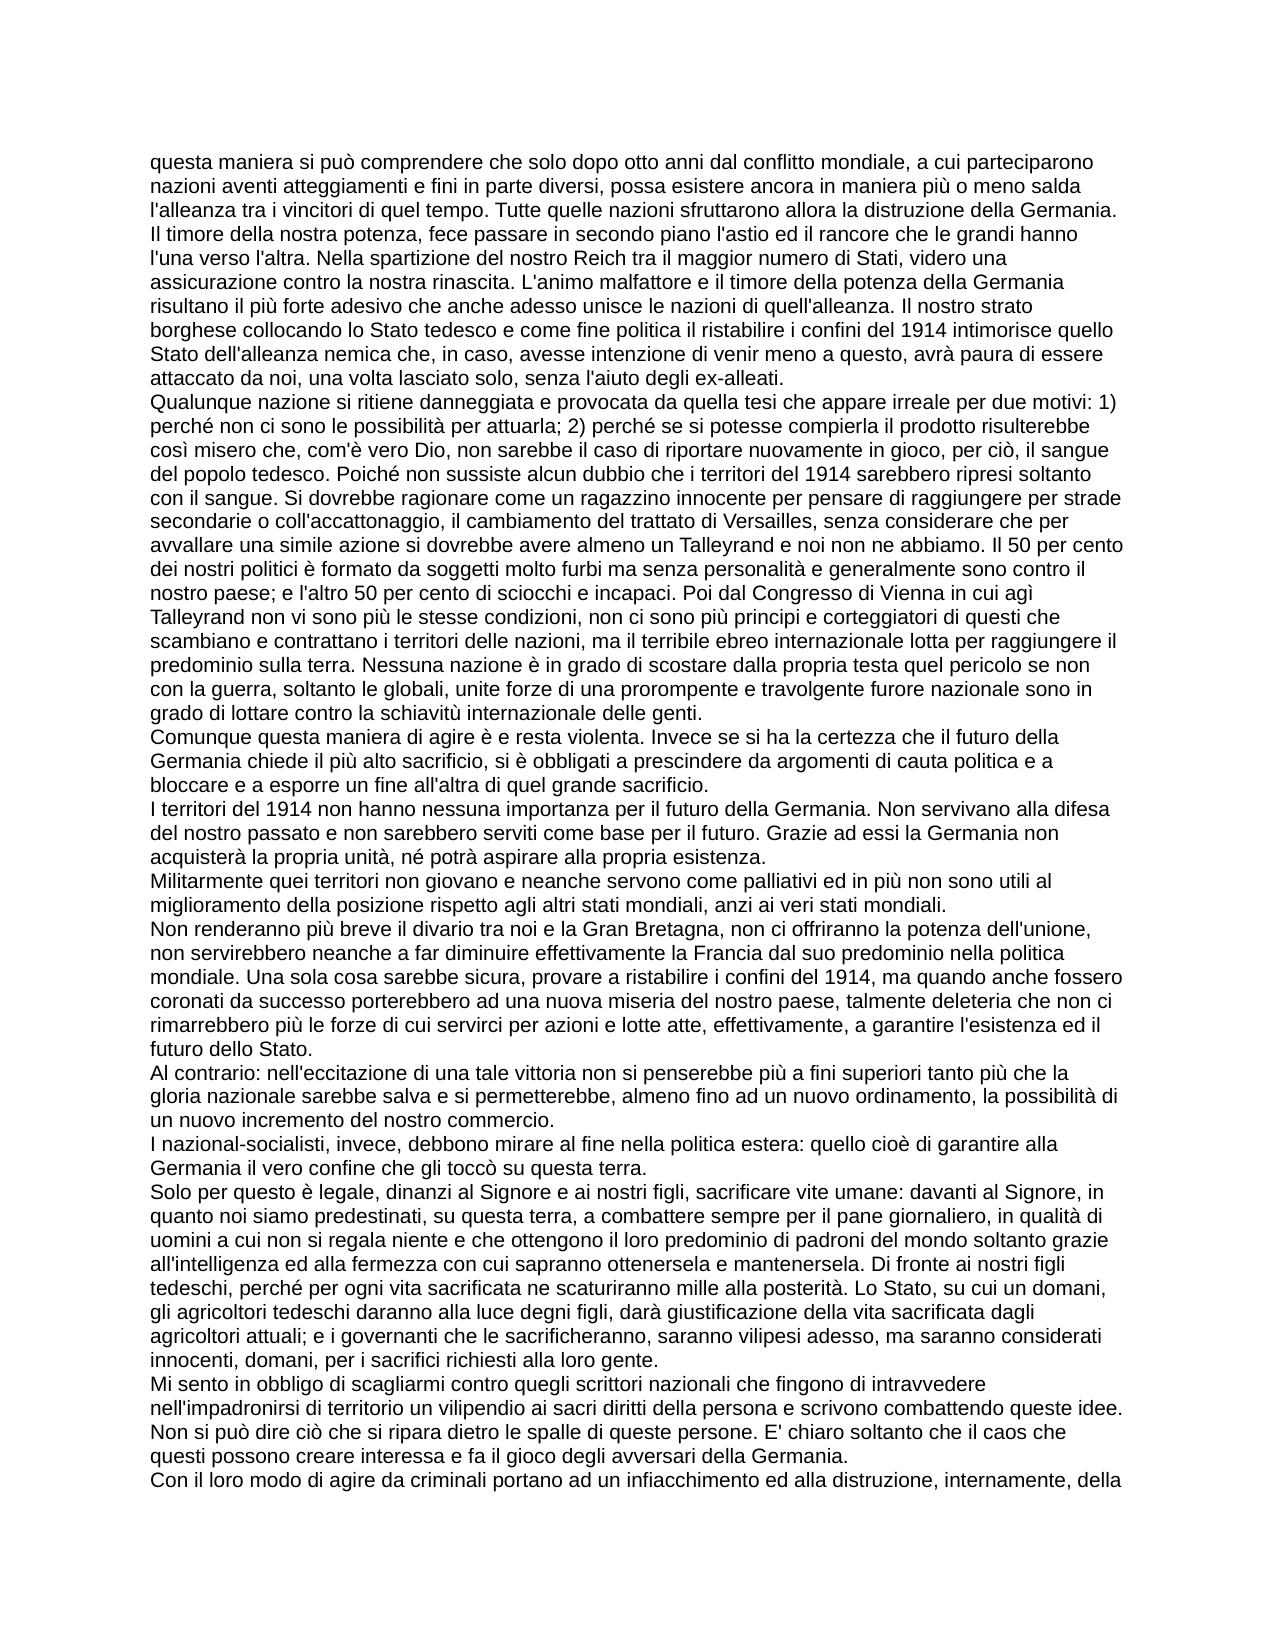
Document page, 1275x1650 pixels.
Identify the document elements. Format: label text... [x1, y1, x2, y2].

text Con il loro modo di agire da criminali portano ad un infiacchimento ed alla distruzione, internamente, della [150, 1468, 1125, 1492]
text I territori del 1914 non hanno nessuna importanza per il futuro della Germania. Non servivano alla difesa del nostro passato e non sarebbero serviti come base per il futuro. Grazie ad essi la Germania non acquisterà la propria unità, né potrà aspirare alla propria esistenza. [150, 797, 1125, 869]
text questa maniera si può comprendere che solo dopo otto anni dal conflitto mondiale, a cui parteciparono nazioni aventi atteggiamenti e fini in parte diversi, possa esistere ancora in maniera più o meno salda l'alleanza tra i vincitori di quel tempo. Tutte quelle nazioni sfruttarono allora la distruzione della Germania. Il timore della nostra potenza, fece passare in secondo piano l'astio ed il rancore che le grandi hanno l'una verso l'altra. Nella spartizione del nostro Reich tra il maggior numero di Stati, videro una assicurazione contro la nostra rinascita. L'animo malfattore e il timore della potenza della Germania risultano il più forte adesivo che anche adesso unisce le nazioni di quell'alleanza. Il nostro strato borghese collocando lo Stato tedesco e come fine politica il ristabilire i confini del 1914 intimorisce quello Stato dell'alleanza nemica che, in caso, avesse intenzione di venir meno a questo, avrà paura di essere attaccato da noi, una volta lasciato solo, senza l'aiuto degli ex-alleati. [150, 150, 1125, 389]
text Non renderanno più breve il divario tra noi e la Gran Bretagna, non ci offriranno la potenza dell'unione, non servirebbero neanche a far diminuire effettivamente la Francia dal suo predominio nella politica mondiale. Una sola cosa sarebbe sicura, provare a ristabilire i confini del 1914, ma quando anche fossero coronati da successo porterebbero ad una nuova miseria del nostro paese, talmente deleteria che non ci rimarrebbero più le forze di cui servirci per azioni e lotte atte, effettivamente, a garantire l'esistenza ed il futuro dello Stato. [150, 917, 1125, 1060]
text Solo per questo è legale, dinanzi al Signore e ai nostri figli, sacrificare vite umane: davanti al Signore, in quanto noi siamo predestinati, su questa terra, a combattere sempre per il pane giornaliero, in qualità di uomini a cui non si regala niente e che ottengono il loro predominio di padroni del mondo soltanto grazie all'intelligenza ed alla fermezza con cui sapranno ottenersela e mantenersela. Di fronte ai nostri figli tedeschi, perché per ogni vita sacrificata ne scaturiranno mille alla posterità. Lo Stato, su cui un domani, gli agricoltori tedeschi daranno alla luce degni figli, darà giustificazione della vita sacrificata dagli agricoltori attuali; e i governanti che le sacrificheranno, saranno vilipesi adesso, ma saranno considerati innocenti, domani, per i sacrifici richiesti alla loro gente. [150, 1180, 1125, 1372]
text Mi sento in obbligo di scagliarmi contro quegli scrittori nazionali che fingono di intravvedere nell'impadronirsi di territorio un vilipendio ai sacri diritti della persona e scrivono combattendo queste idee. Non si può dire ciò che si ripara dietro le spalle di queste persone. E' chiaro soltanto che il caos che questi possono creare interessa e fa il gioco degli avversari della Germania. [150, 1372, 1125, 1468]
text Al contrario: nell'eccitazione di una tale vittoria non si penserebbe più a fini superiori tanto più che la gloria nazionale sarebbe salva e si permetterebbe, almeno fino ad un nuovo ordinamento, la possibilità di un nuovo incremento del nostro commercio. [150, 1060, 1125, 1132]
text Qualunque nazione si ritiene danneggiata e provocata da quella tesi che appare irreale per due motivi: 1) perché non ci sono le possibilità per attuarla; 2) perché se si potesse compierla il prodotto risulterebbe così misero che, com'è vero Dio, non sarebbe il caso di riportare nuovamente in gioco, per ciò, il sangue del popolo tedesco. Poiché non sussiste alcun dubbio che i territori del 1914 sarebbero ripresi soltanto con il sangue. Si dovrebbe ragionare come un ragazzino innocente per pensare di raggiungere per strade secondarie o coll'accattonaggio, il cambiamento del trattato di Versailles, senza considerare che per avvallare una simile azione si dovrebbe avere almeno un Talleyrand e noi non ne abbiamo. Il 50 per cento dei nostri politici è formato da soggetti molto furbi ma senza personalità e generalmente sono contro il nostro paese; e l'altro 50 per cento di sciocchi e incapaci. Poi dal Congresso di Vienna in cui agì Talleyrand non vi sono più le stesse condizioni, non ci sono più principi e corteggiatori di questi che scambiano e contrattano i territori delle nazioni, ma il terribile ebreo internazionale lotta per raggiungere il predominio sulla terra. Nessuna nazione è in grado di scostare dalla propria testa quel pericolo se non con la guerra, soltanto le globali, unite forze di una prorompente e travolgente furore nazionale sono in grado di lottare contro la schiavitù internazionale delle genti. [150, 389, 1125, 725]
text Comunque questa maniera di agire è e resta violenta. Invece se si ha la certezza che il futuro della Germania chiede il più alto sacrificio, si è obbligati a prescindere da argomenti di cauta politica e a bloccare e a esporre un fine all'altra di quel grande sacrificio. [150, 725, 1125, 797]
text Militarmente quei territori non giovano e neanche servono come palliativi ed in più non sono utili al miglioramento della posizione rispetto agli altri stati mondiali, anzi ai veri stati mondiali. [150, 869, 1125, 917]
text I nazional-socialisti, invece, debbono mirare al fine nella politica estera: quello cioè di garantire alla Germania il vero confine che gli toccò su questa terra. [150, 1132, 1125, 1180]
